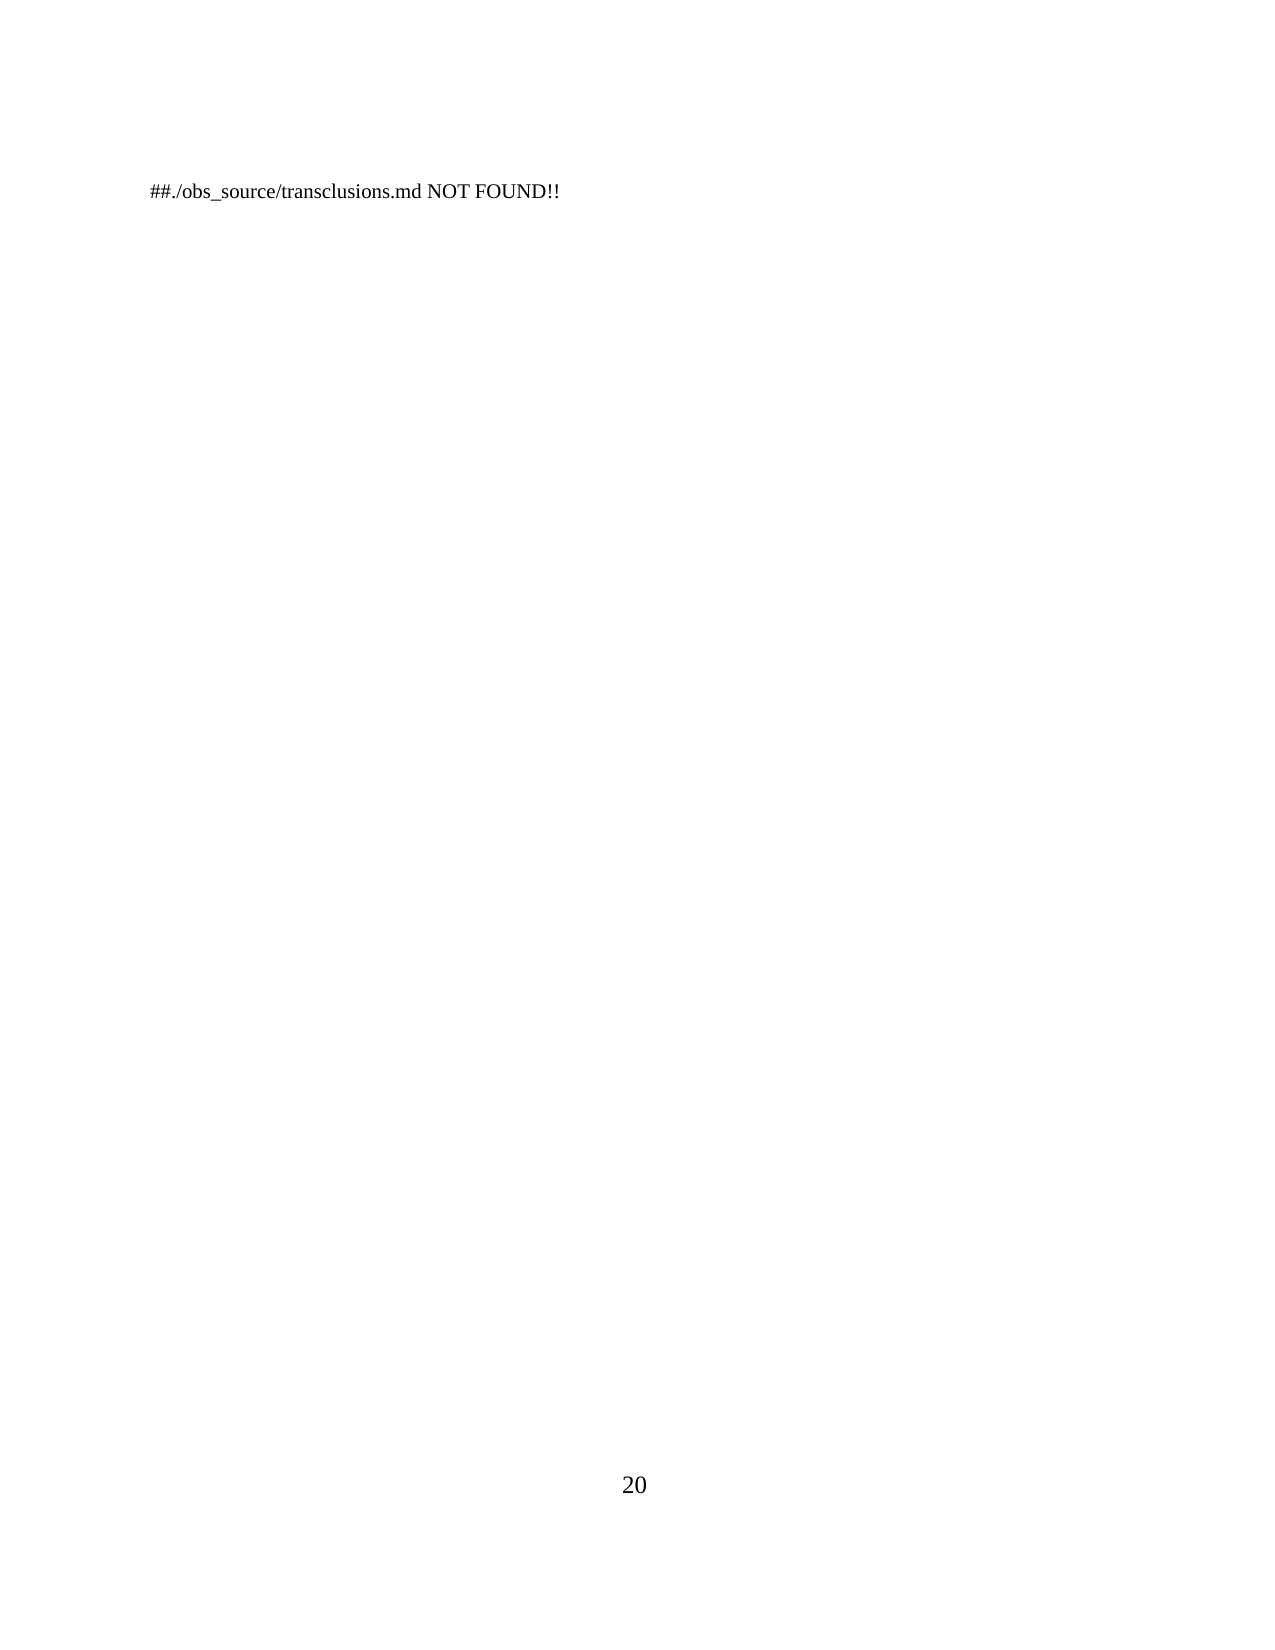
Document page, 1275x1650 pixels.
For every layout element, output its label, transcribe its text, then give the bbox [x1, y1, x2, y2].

text ##./obs_source/transclusions.md NOT FOUND!! [150, 179, 1125, 203]
